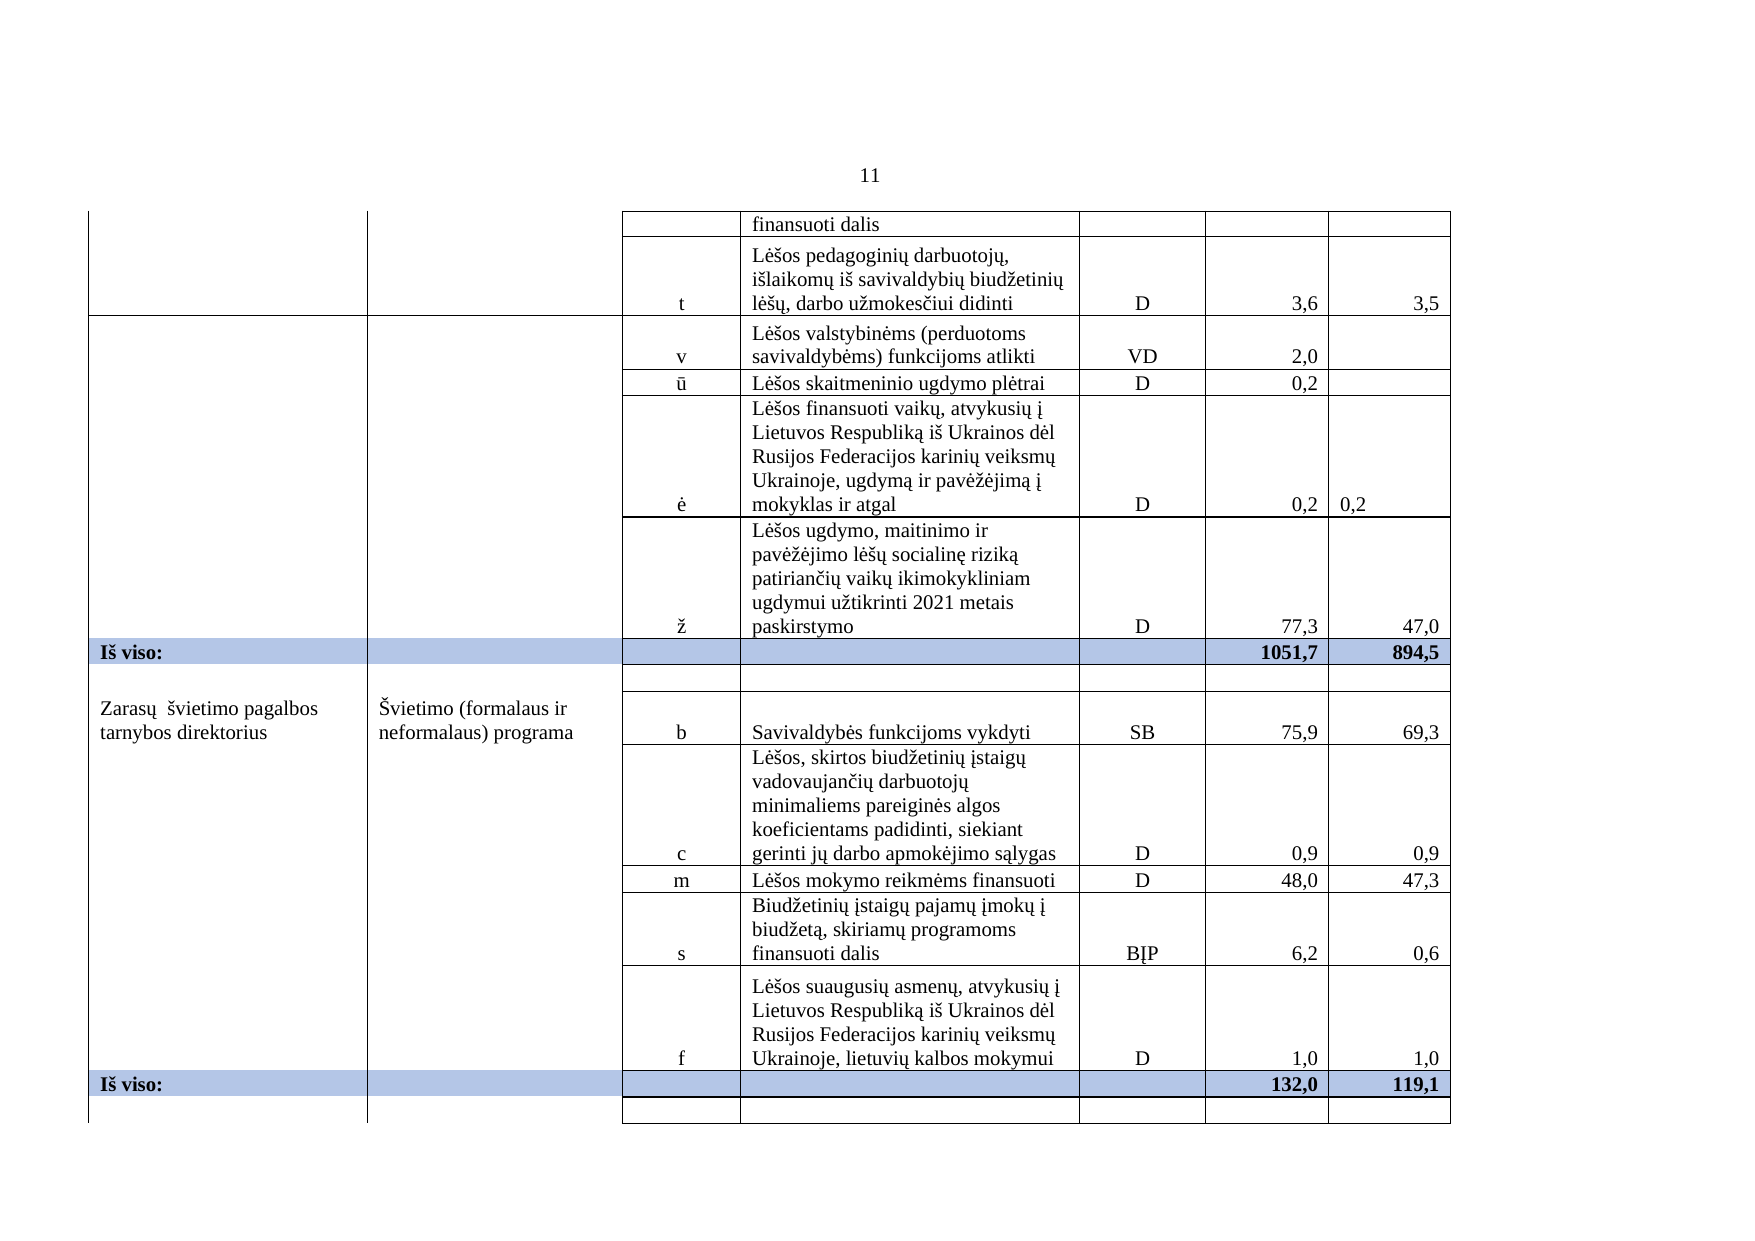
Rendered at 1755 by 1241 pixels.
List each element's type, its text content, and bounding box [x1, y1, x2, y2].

table_cell 1,0 [1206, 966, 1328, 1070]
table_cell D [1080, 396, 1205, 516]
table_cell D [1080, 518, 1205, 638]
table_cell 0,2 [1329, 396, 1450, 516]
table_cell [741, 1071, 1079, 1096]
table_cell Švietimo (formalaus ir neformalaus) programa [368, 691, 622, 744]
table_cell 1051,7 [1206, 639, 1328, 664]
table_cell Lėšos skaitmeninio ugdymo plėtrai [741, 370, 1079, 395]
table_cell [1206, 665, 1328, 691]
table_cell [368, 664, 622, 691]
table_cell [368, 211, 622, 236]
table_cell [623, 1071, 740, 1096]
table_cell 3,5 [1329, 237, 1450, 315]
table_cell [623, 639, 740, 664]
table_cell t [623, 237, 740, 315]
table_cell [89, 236, 367, 315]
table_cell Lėšos ugdymo, maitinimo ir pavėžėjimo lėšų socialinę riziką patiriančių vaikų ikimokykliniam ugdymui užtikrinti 2021 metais paskirstymo [741, 518, 1079, 638]
table_cell [368, 316, 622, 368]
table_cell Lėšos, skirtos biudžetinių įstaigų vadovaujančių darbuotojų minimaliems pareiginės algos koeficientams padidinti, siekiant gerinti jų darbo apmokėjimo sąlygas [741, 745, 1079, 865]
table_cell [1206, 1098, 1328, 1123]
table_cell [89, 664, 367, 691]
table_cell [741, 1098, 1079, 1123]
table_cell 132,0 [1206, 1071, 1328, 1096]
table_cell Zarasų švietimo pagalbos tarnybos direktorius [89, 691, 367, 744]
table_cell m [623, 866, 740, 892]
table_cell [89, 1096, 367, 1123]
table_cell 47,3 [1329, 866, 1450, 892]
table_cell [89, 865, 367, 892]
table_cell [368, 516, 622, 638]
table_cell [89, 516, 367, 638]
table_cell 77,3 [1206, 518, 1328, 638]
table_cell [623, 212, 740, 236]
table_cell [368, 965, 622, 1070]
table_cell VD [1080, 316, 1205, 368]
table_cell [89, 744, 367, 865]
table_cell finansuoti dalis [741, 212, 1079, 236]
table_cell 75,9 [1206, 692, 1328, 744]
table_cell BĮP [1080, 893, 1205, 965]
table_cell Lėšos finansuoti vaikų, atvykusių į Lietuvos Respubliką iš Ukrainos dėl Rusijos Federacijos karinių veiksmų Ukrainoje, ugdymą ir pavėžėjimą į mokyklas ir atgal [741, 396, 1079, 516]
table_cell [1080, 1098, 1205, 1123]
table_cell [1329, 212, 1450, 236]
table_cell [1080, 639, 1205, 664]
table_cell [89, 965, 367, 1070]
table_cell [1080, 1071, 1205, 1096]
table_cell Biudžetinių įstaigų pajamų įmokų į biudžetą, skiriamų programoms finansuoti dalis [741, 893, 1079, 965]
table_cell D [1080, 237, 1205, 315]
table_cell [368, 638, 622, 664]
table_cell [741, 665, 1079, 691]
table_cell [368, 395, 622, 516]
table_cell 6,2 [1206, 893, 1328, 965]
table_cell [368, 1070, 622, 1096]
table_cell ž [623, 518, 740, 638]
table_cell SB [1080, 692, 1205, 744]
table_cell [89, 369, 367, 395]
table_cell [368, 892, 622, 965]
table_cell ė [623, 396, 740, 516]
table_cell 0,2 [1206, 370, 1328, 395]
table_cell [623, 665, 740, 691]
table_cell 0,6 [1329, 893, 1450, 965]
table_cell [1080, 212, 1205, 236]
table_cell D [1080, 370, 1205, 395]
table_cell 0,2 [1206, 396, 1328, 516]
table_cell 1,0 [1329, 966, 1450, 1070]
table_cell Lėšos mokymo reikmėms finansuoti [741, 866, 1079, 892]
table_cell 48,0 [1206, 866, 1328, 892]
table_cell 119,1 [1329, 1071, 1450, 1096]
table_cell Lėšos suaugusių asmenų, atvykusių į Lietuvos Respubliką iš Ukrainos dėl Rusijos Federacijos karinių veiksmų Ukrainoje, lietuvių kalbos mokymui [741, 966, 1079, 1070]
table_cell c [623, 745, 740, 865]
table_cell [368, 369, 622, 395]
table_cell [1329, 316, 1450, 368]
table_cell [1329, 1098, 1450, 1123]
table_cell [89, 316, 367, 368]
table_cell [89, 211, 367, 236]
table_cell [368, 744, 622, 865]
table_cell 47,0 [1329, 518, 1450, 638]
table_cell f [623, 966, 740, 1070]
table_cell [89, 892, 367, 965]
table_cell [89, 395, 367, 516]
table_cell [1080, 665, 1205, 691]
table_cell D [1080, 866, 1205, 892]
table_cell v [623, 316, 740, 368]
table_cell Lėšos valstybinėms (perduotoms savivaldybėms) funkcijoms atlikti [741, 316, 1079, 368]
table_cell Savivaldybės funkcijoms vykdyti [741, 692, 1079, 744]
table_cell [1329, 665, 1450, 691]
table_cell 69,3 [1329, 692, 1450, 744]
table_cell [368, 1096, 622, 1123]
table_cell [1206, 212, 1328, 236]
table_cell 0,9 [1206, 745, 1328, 865]
table_cell D [1080, 745, 1205, 865]
table_cell s [623, 893, 740, 965]
table_cell [1329, 370, 1450, 395]
table_cell Iš viso: [89, 638, 367, 664]
table_cell Lėšos pedagoginių darbuotojų, išlaikomų iš savivaldybių biudžetinių lėšų, darbo užmokesčiui didinti [741, 237, 1079, 315]
table_cell Iš viso: [89, 1070, 367, 1096]
table_cell [741, 639, 1079, 664]
table_cell 894,5 [1329, 639, 1450, 664]
table_cell b [623, 692, 740, 744]
table_cell 0,9 [1329, 745, 1450, 865]
table_cell D [1080, 966, 1205, 1070]
table_cell [368, 236, 622, 315]
table_cell [368, 865, 622, 892]
table_cell ū [623, 370, 740, 395]
table_cell 3,6 [1206, 237, 1328, 315]
table_cell 2,0 [1206, 316, 1328, 368]
table_cell [623, 1098, 740, 1123]
